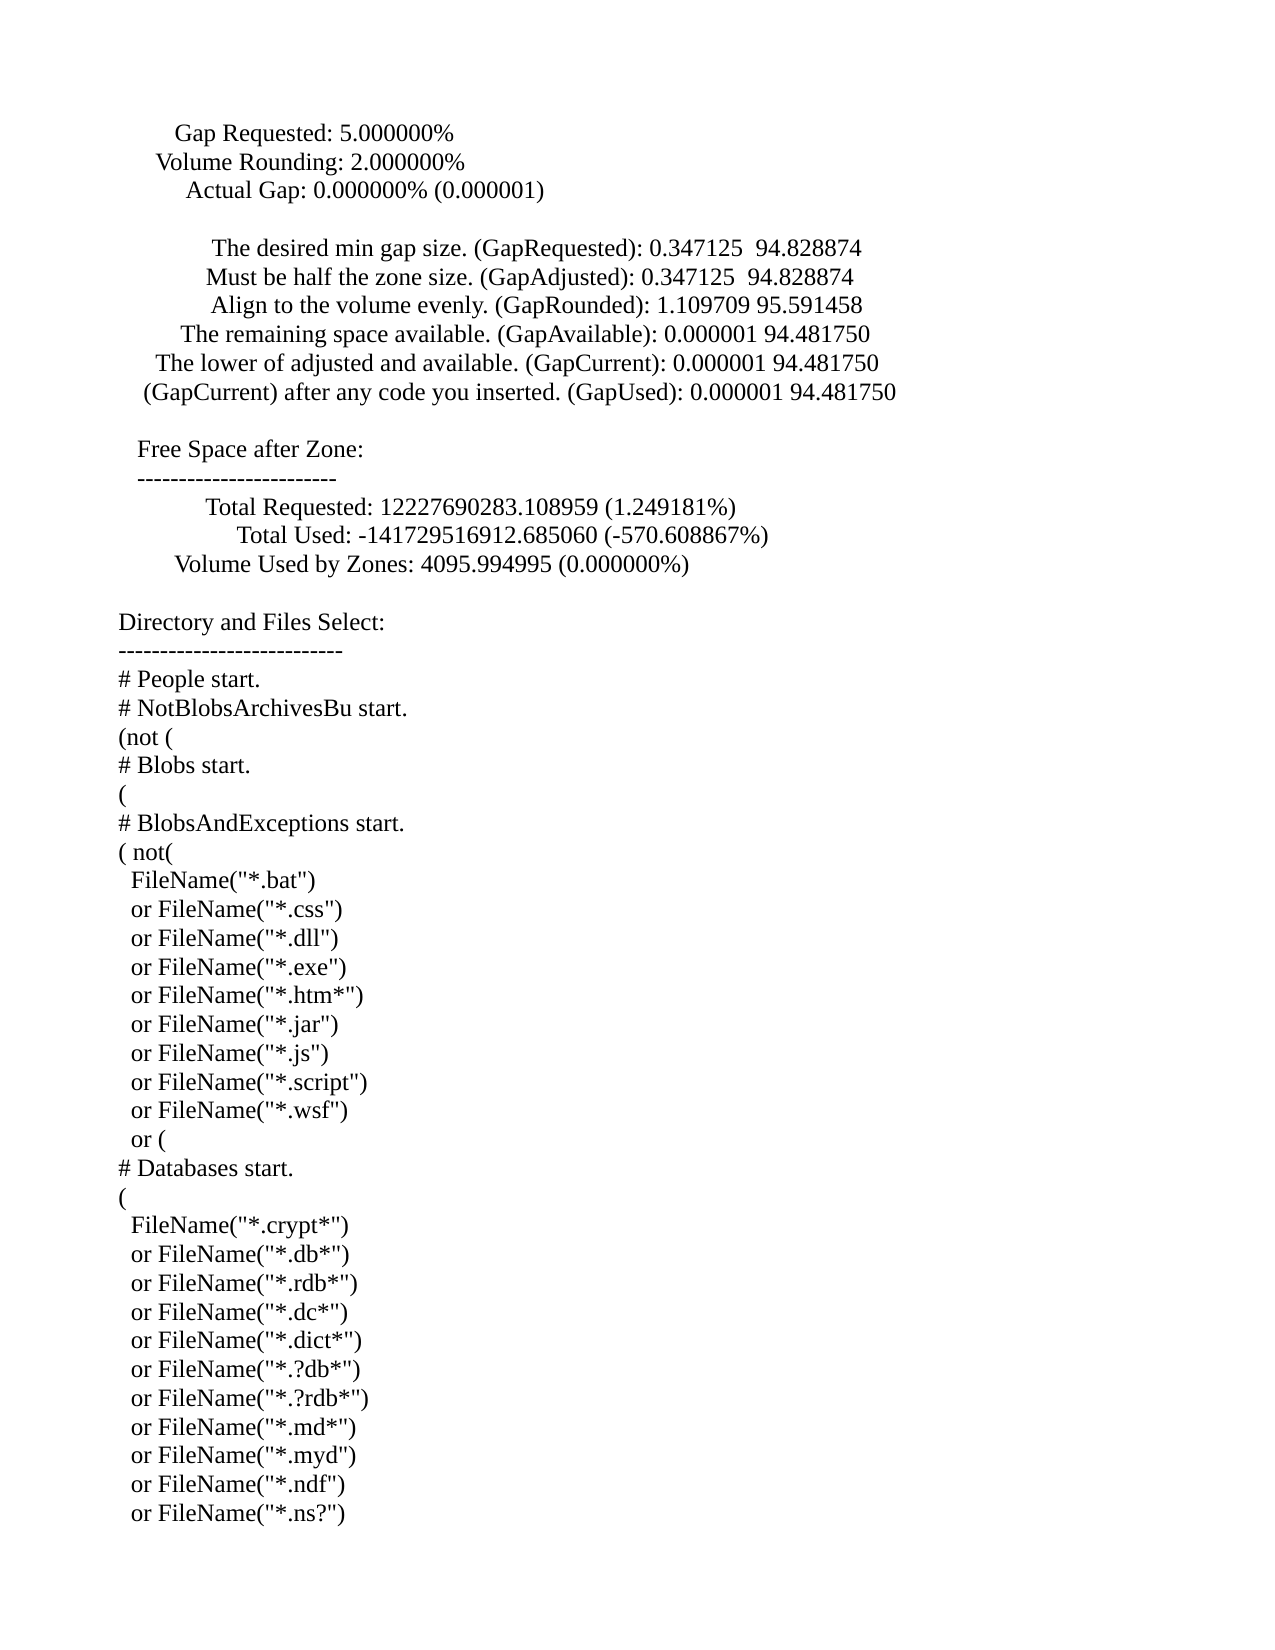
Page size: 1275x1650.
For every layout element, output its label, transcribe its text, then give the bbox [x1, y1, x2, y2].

text The lower of adjusted and available. (GapCurrent): 0.000001 94.481750 [118, 348, 1157, 377]
text Total Used: -141729516912.685060 (-570.608867%) [118, 521, 1157, 549]
text or FileName("*.ndf") [118, 1469, 1157, 1498]
text (GapCurrent) after any code you inserted. (GapUsed): 0.000001 94.481750 [118, 377, 1157, 406]
text --------------------------- [118, 636, 1157, 664]
text Align to the volume evenly. (GapRounded): 1.109709 95.591458 [118, 291, 1157, 319]
text or FileName("*.md*") [118, 1412, 1157, 1441]
text # Databases start. [118, 1153, 1157, 1182]
text or FileName("*.dll") [118, 923, 1157, 952]
text ( [118, 1182, 1157, 1211]
text or ( [118, 1124, 1157, 1153]
text or FileName("*.dict*") [118, 1326, 1157, 1354]
text Free Space after Zone: [118, 434, 1157, 463]
text # NotBlobsArchivesBu start. [118, 693, 1157, 722]
text Volume Used by Zones: 4095.994995 (0.000000%) [118, 549, 1157, 578]
text (not ( [118, 722, 1157, 751]
text The remaining space available. (GapAvailable): 0.000001 94.481750 [118, 319, 1157, 348]
text or FileName("*.exe") [118, 952, 1157, 981]
text # BlobsAndExceptions start. [118, 808, 1157, 837]
text ------------------------ [118, 463, 1157, 492]
text # Blobs start. [118, 751, 1157, 779]
text Must be half the zone size. (GapAdjusted): 0.347125 94.828874 [118, 262, 1157, 291]
text or FileName("*.wsf") [118, 1096, 1157, 1124]
text or FileName("*.jar") [118, 1009, 1157, 1038]
text or FileName("*.rdb*") [118, 1268, 1157, 1297]
text ( [118, 779, 1157, 808]
text The desired min gap size. (GapRequested): 0.347125 94.828874 [118, 233, 1157, 262]
text or FileName("*.css") [118, 894, 1157, 923]
text or FileName("*.ns?") [118, 1498, 1157, 1527]
text Total Requested: 12227690283.108959 (1.249181%) [118, 492, 1157, 521]
text FileName("*.crypt*") [118, 1211, 1157, 1239]
text or FileName("*.myd") [118, 1441, 1157, 1469]
text # People start. [118, 664, 1157, 693]
text or FileName("*.?db*") [118, 1354, 1157, 1383]
text or FileName("*.script") [118, 1067, 1157, 1096]
text or FileName("*.htm*") [118, 981, 1157, 1009]
text or FileName("*.?rdb*") [118, 1383, 1157, 1412]
text Directory and Files Select: [118, 607, 1157, 636]
text Actual Gap: 0.000000% (0.000001) [118, 176, 1157, 204]
text or FileName("*.db*") [118, 1239, 1157, 1268]
text or FileName("*.js") [118, 1038, 1157, 1067]
text FileName("*.bat") [118, 866, 1157, 894]
text Volume Rounding: 2.000000% [118, 147, 1157, 176]
text Gap Requested: 5.000000% [118, 118, 1157, 147]
text ( not( [118, 837, 1157, 866]
text or FileName("*.dc*") [118, 1297, 1157, 1326]
